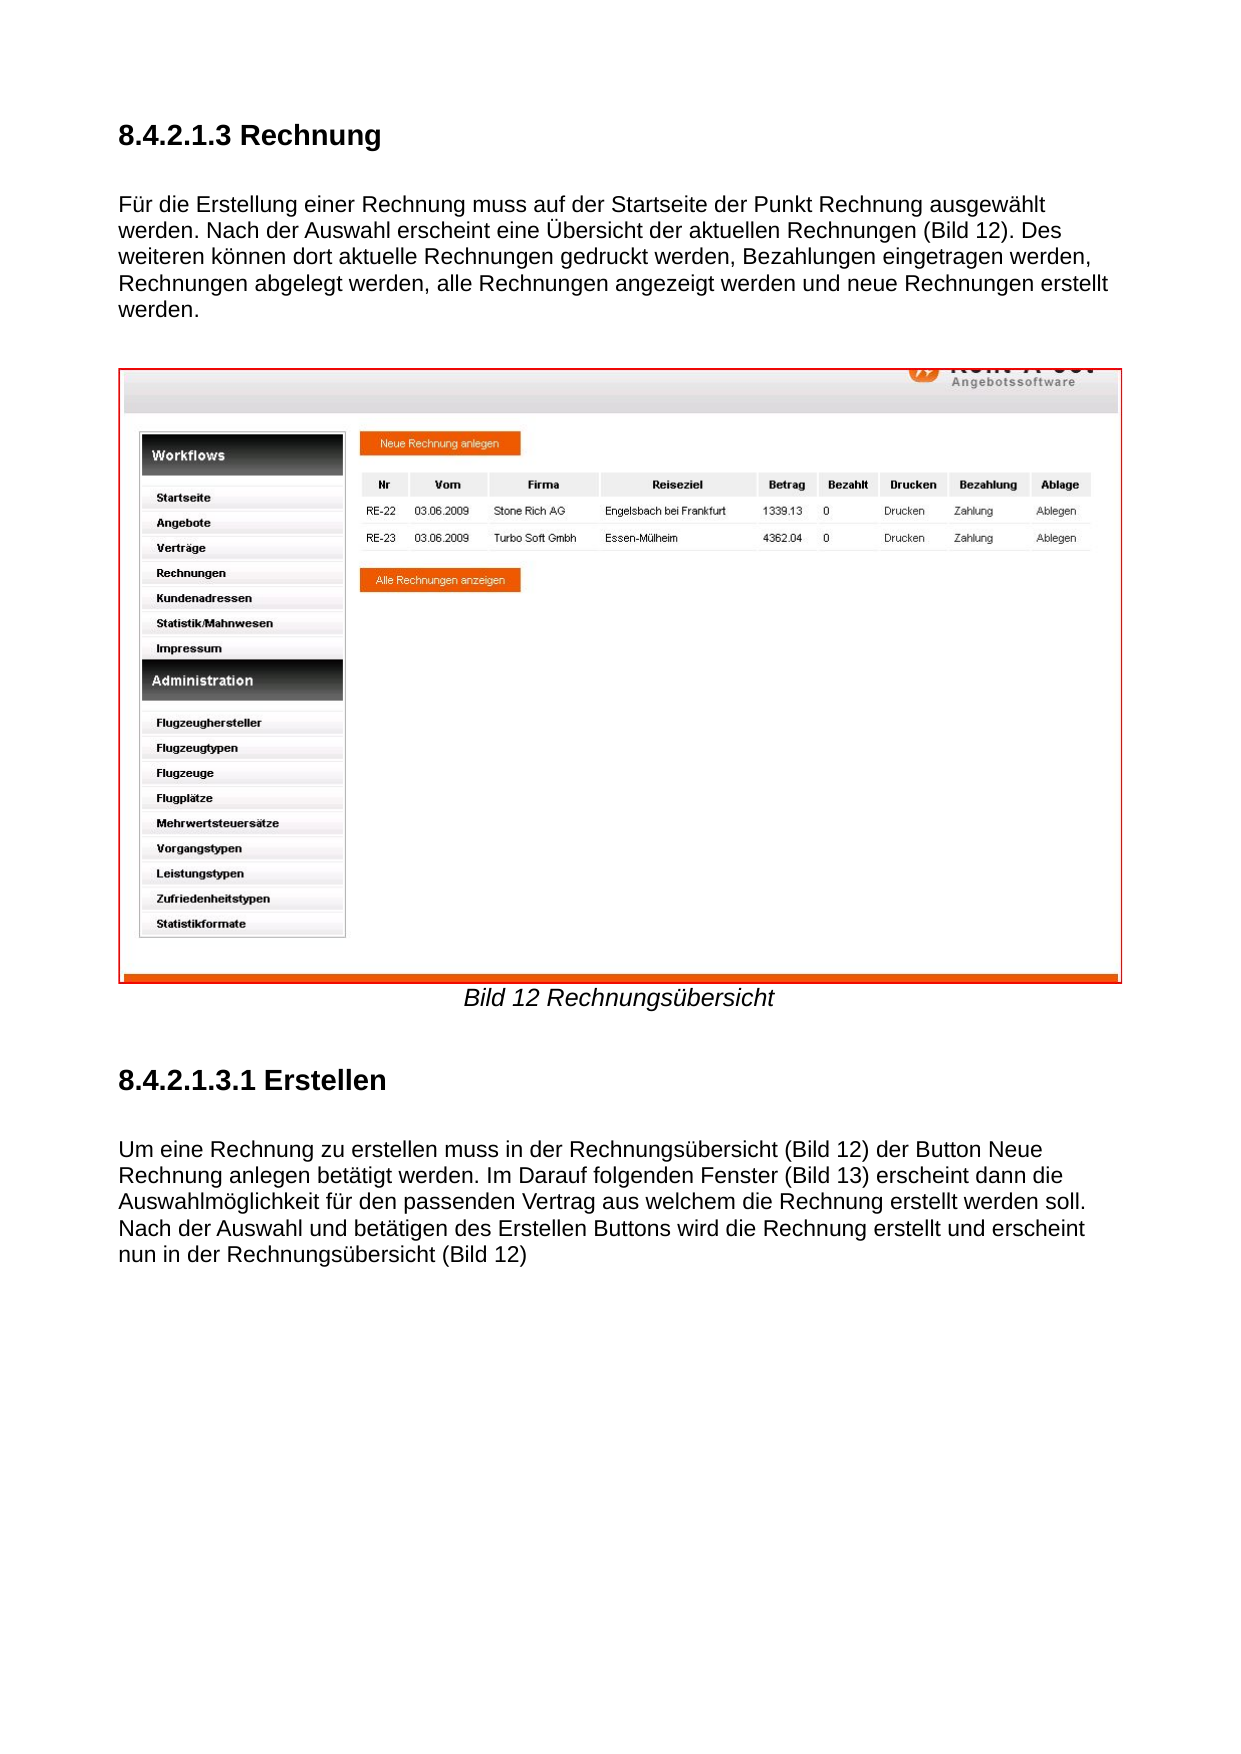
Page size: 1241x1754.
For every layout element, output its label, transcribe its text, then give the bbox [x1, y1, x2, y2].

picture [118, 368, 1123, 984]
text Bild 12 Rechnungsübersicht [118, 984, 1122, 1012]
subtitle 8.4.2.1.3.1 Erstellen [118, 1063, 1122, 1097]
subtitle 8.4.2.1.3 Rechnung [118, 118, 1122, 152]
text Für die Erstellung einer Rechnung muss auf der Startseite der Punkt Rechnung ausgewählt werden. Nach der Auswahl erscheint eine Übersicht der aktuellen Rechnungen (Bild 12). Des weiteren können dort aktuelle Rechnungen gedruckt werden, Bezahlungen eingetragen werden, Rechnungen abgelegt werden, alle Rechnungen angezeigt werden und neue Rechnungen erstellt werden. [118, 191, 1122, 322]
text Um eine Rechnung zu erstellen muss in der Rechnungsübersicht (Bild 12) der Button Neue Rechnung anlegen betätigt werden. Im Darauf folgenden Fenster (Bild 13) erscheint dann die Auswahlmöglichkeit für den passenden Vertrag aus welchem die Rechnung erstellt werden soll. Nach der Auswahl und betätigen des Erstellen Buttons wird die Rechnung erstellt und erscheint nun in der Rechnungsübersicht (Bild 12) [118, 1136, 1122, 1267]
